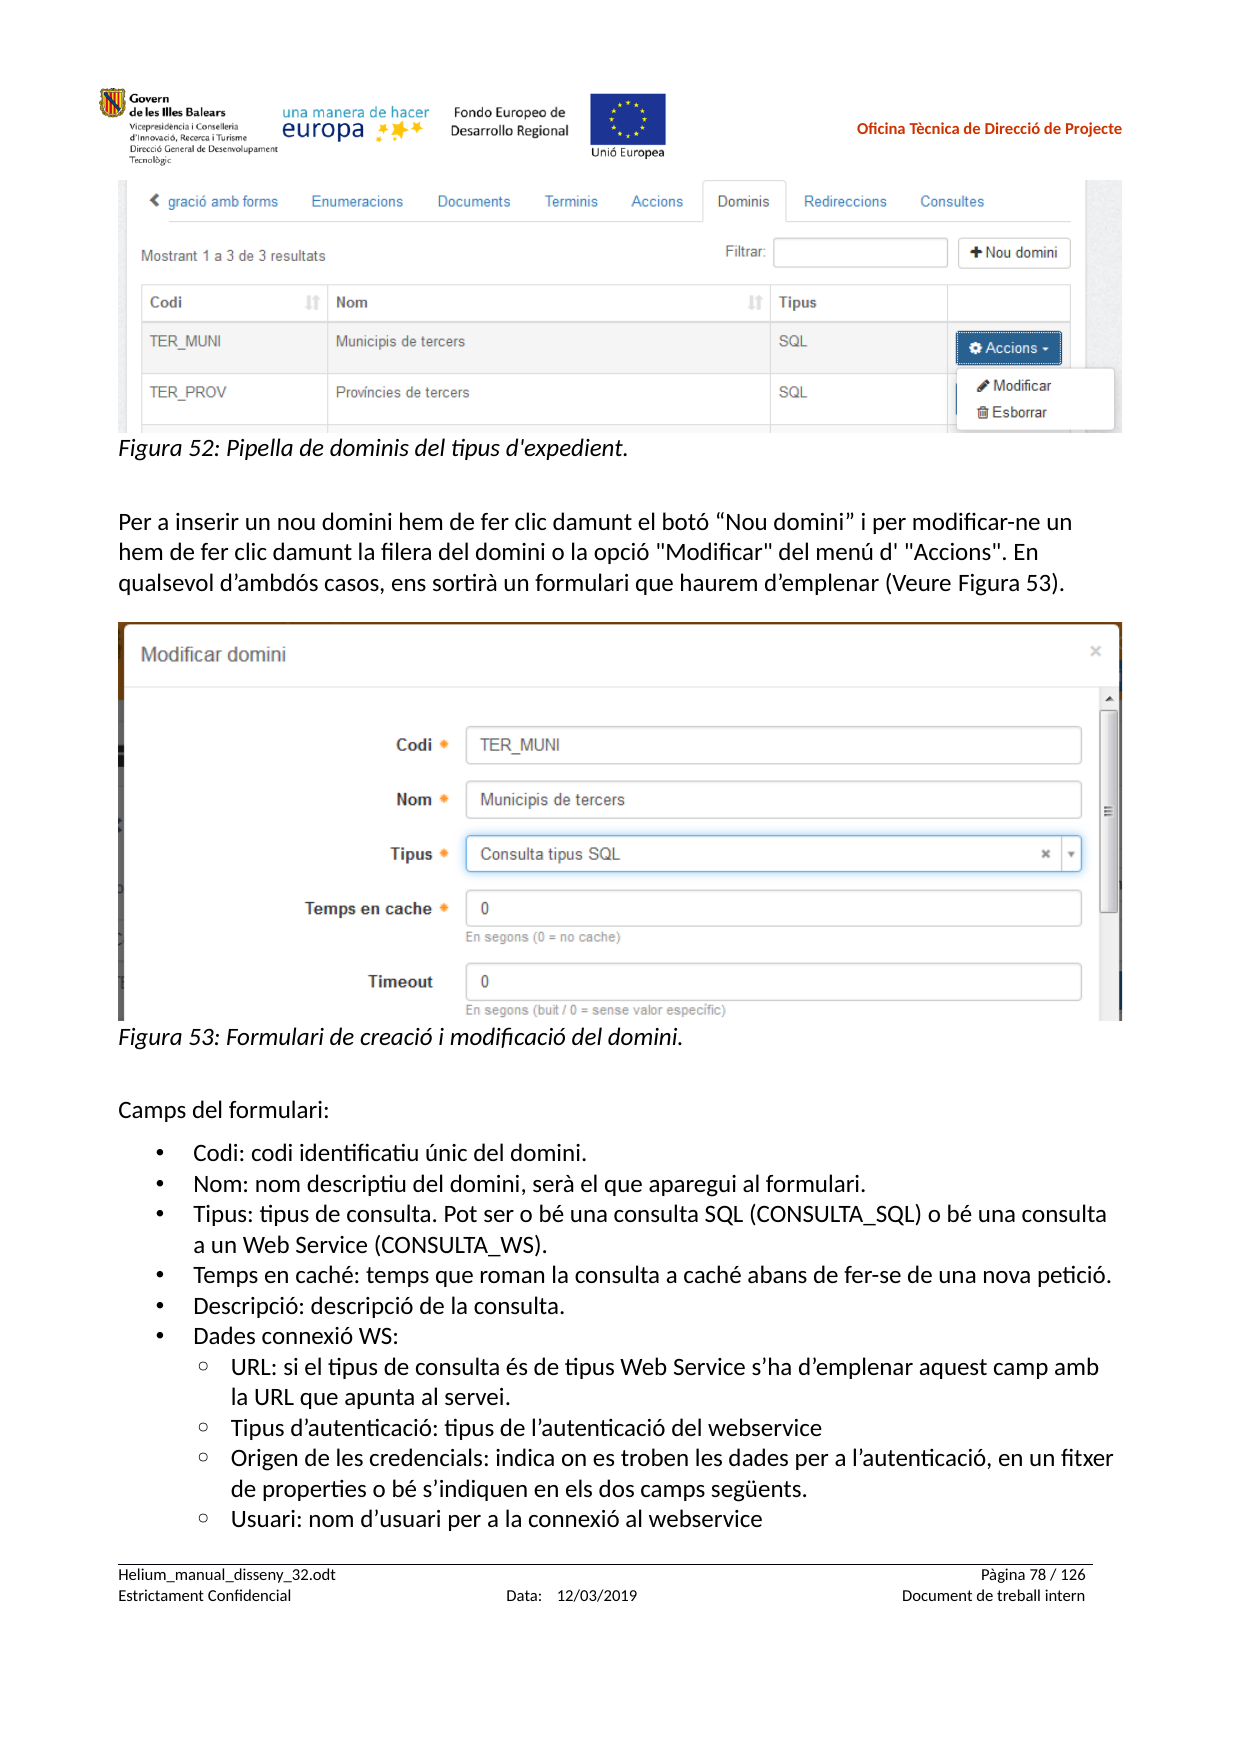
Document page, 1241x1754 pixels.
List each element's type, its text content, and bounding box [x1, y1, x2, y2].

text Figura 52: Pipella de dominis del tipus d'expedient. [118, 433, 1122, 463]
list Descripció: descripció de la consulta. [156, 1290, 1122, 1320]
list Tipus d’autenticació: tipus de l’autenticació del webservice [193, 1412, 1122, 1442]
text Per a inserir un nou domini hem de fer clic damunt el botó “Nou domini” i per modificar-ne un hem de fer clic damunt la filera del domini o la opció "Modificar" del menú d' "Accions". En qualsevol d’ambdós casos, ens sortirà un formulari que haurem d’emplenar (Veure Figura 53). [118, 506, 1122, 598]
text Camps del formulari: [118, 1094, 1122, 1125]
picture [99, 87, 668, 166]
list Nom: nom descriptiu del domini, serà el que aparegui al formulari. [156, 1168, 1122, 1198]
list Temps en caché: temps que roman la consulta a caché abans de fer-se de una nova petició. [156, 1259, 1122, 1290]
picture [118, 622, 1123, 1021]
text Figura 53: Formulari de creació i modificació del domini. [118, 1021, 1122, 1051]
picture [118, 180, 1123, 433]
list Origen de les credencials: indica on es troben les dades per a l’autenticació, en un fitxer de properties o bé s’indiquen en els dos camps següents. [193, 1442, 1122, 1503]
list Usuari: nom d’usuari per a la connexió al webservice [193, 1503, 1122, 1534]
list Codi: codi identificatiu únic del domini. [156, 1137, 1122, 1168]
list Tipus: tipus de consulta. Pot ser o bé una consulta SQL (CONSULTA_SQL) o bé una consulta a un Web Service (CONSULTA_WS). [156, 1198, 1122, 1259]
list URL: si el tipus de consulta és de tipus Web Service s’ha d’emplenar aquest camp amb la URL que apunta al servei. [193, 1351, 1122, 1412]
list Dades connexió WS: [156, 1320, 1122, 1351]
